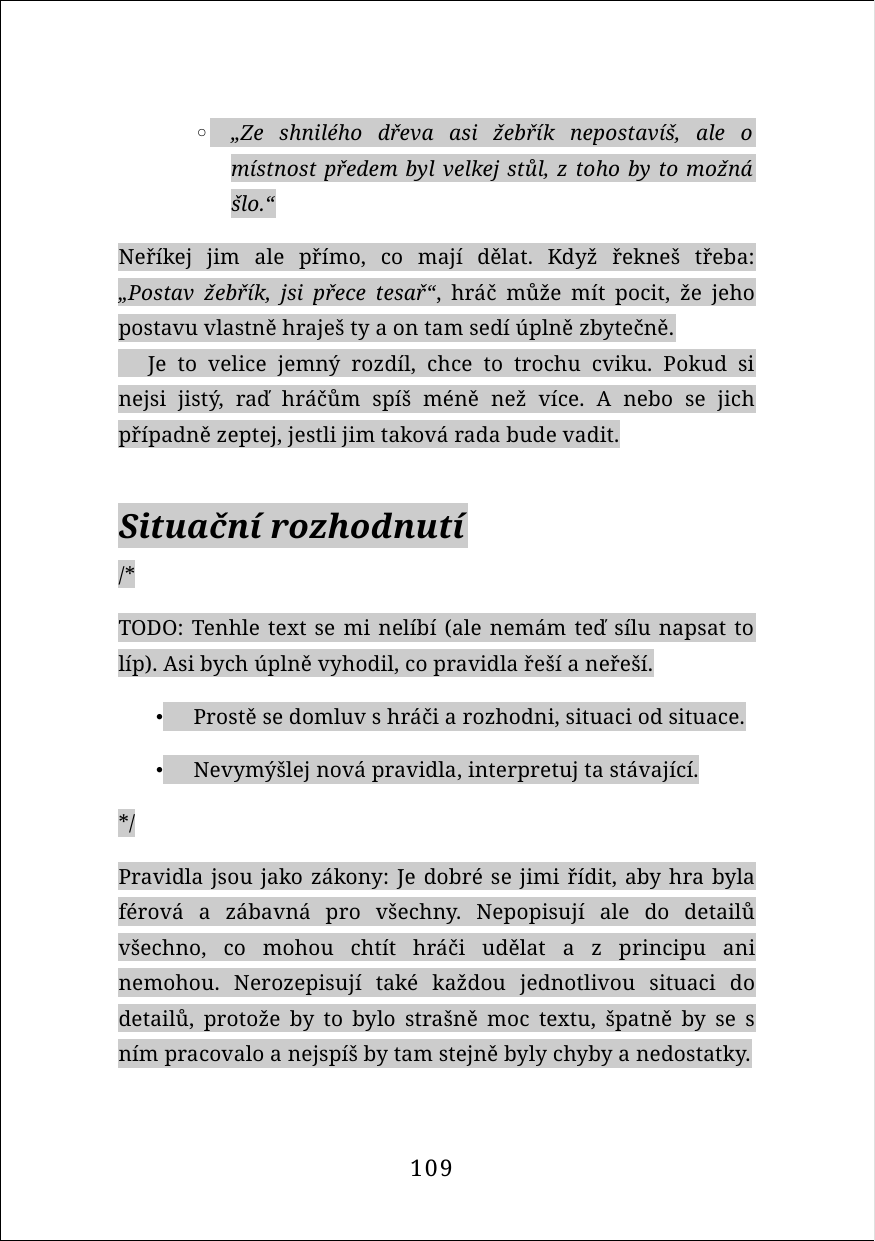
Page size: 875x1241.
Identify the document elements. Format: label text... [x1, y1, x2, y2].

list Nevymýšlej nová pravidla, interpretuj ta stávající. [156, 755, 756, 784]
text Neříkej jim ale přímo, co mají dělat. Když řekneš třeba: „Postav žebřík, jsi přece tesař“, hráč může mít pocit, že jeho postavu vlastně hraješ ty a on tam sedí úplně zbytečně. Je to velice jemný rozdíl, chce to trochu cviku. Pokud si nejsi jistý, raď hráčům spíš méně než více. A nebo se jich případně zeptej, jestli jim taková rada bude vadit. [118, 242, 756, 448]
subtitle Situační rozhodnutí [118, 503, 756, 548]
text */ [118, 808, 756, 837]
text Pravidla jsou jako zákony: Je dobré se jimi řídit, aby hra byla férová a zábavná pro všechny. Nepopisují ale do detailů všechno, co mohou chtít hráči udělat a z principu ani nemohou. Nerozepisují také každou jednotlivou situaci do detailů, protože by to bylo strašně moc textu, špatně by se s ním pracovalo a nejspíš by tam stejně byly chyby a nedostatky. [118, 862, 756, 1068]
text TODO: Tenhle text se mi nelíbí (ale nemám teď sílu napsat to líp). Asi bych úplně vyhodil, co pravidla řeší a neřeší. [118, 613, 756, 677]
list „Ze shnilého dřeva asi žebřík nepostavíš, ale o místnost předem byl velkej stůl, z toho by to možná šlo.“ [193, 118, 756, 218]
list Prostě se domluv s hráči a rozhodni, situaci od situace. [156, 702, 756, 731]
text /* [118, 560, 756, 588]
